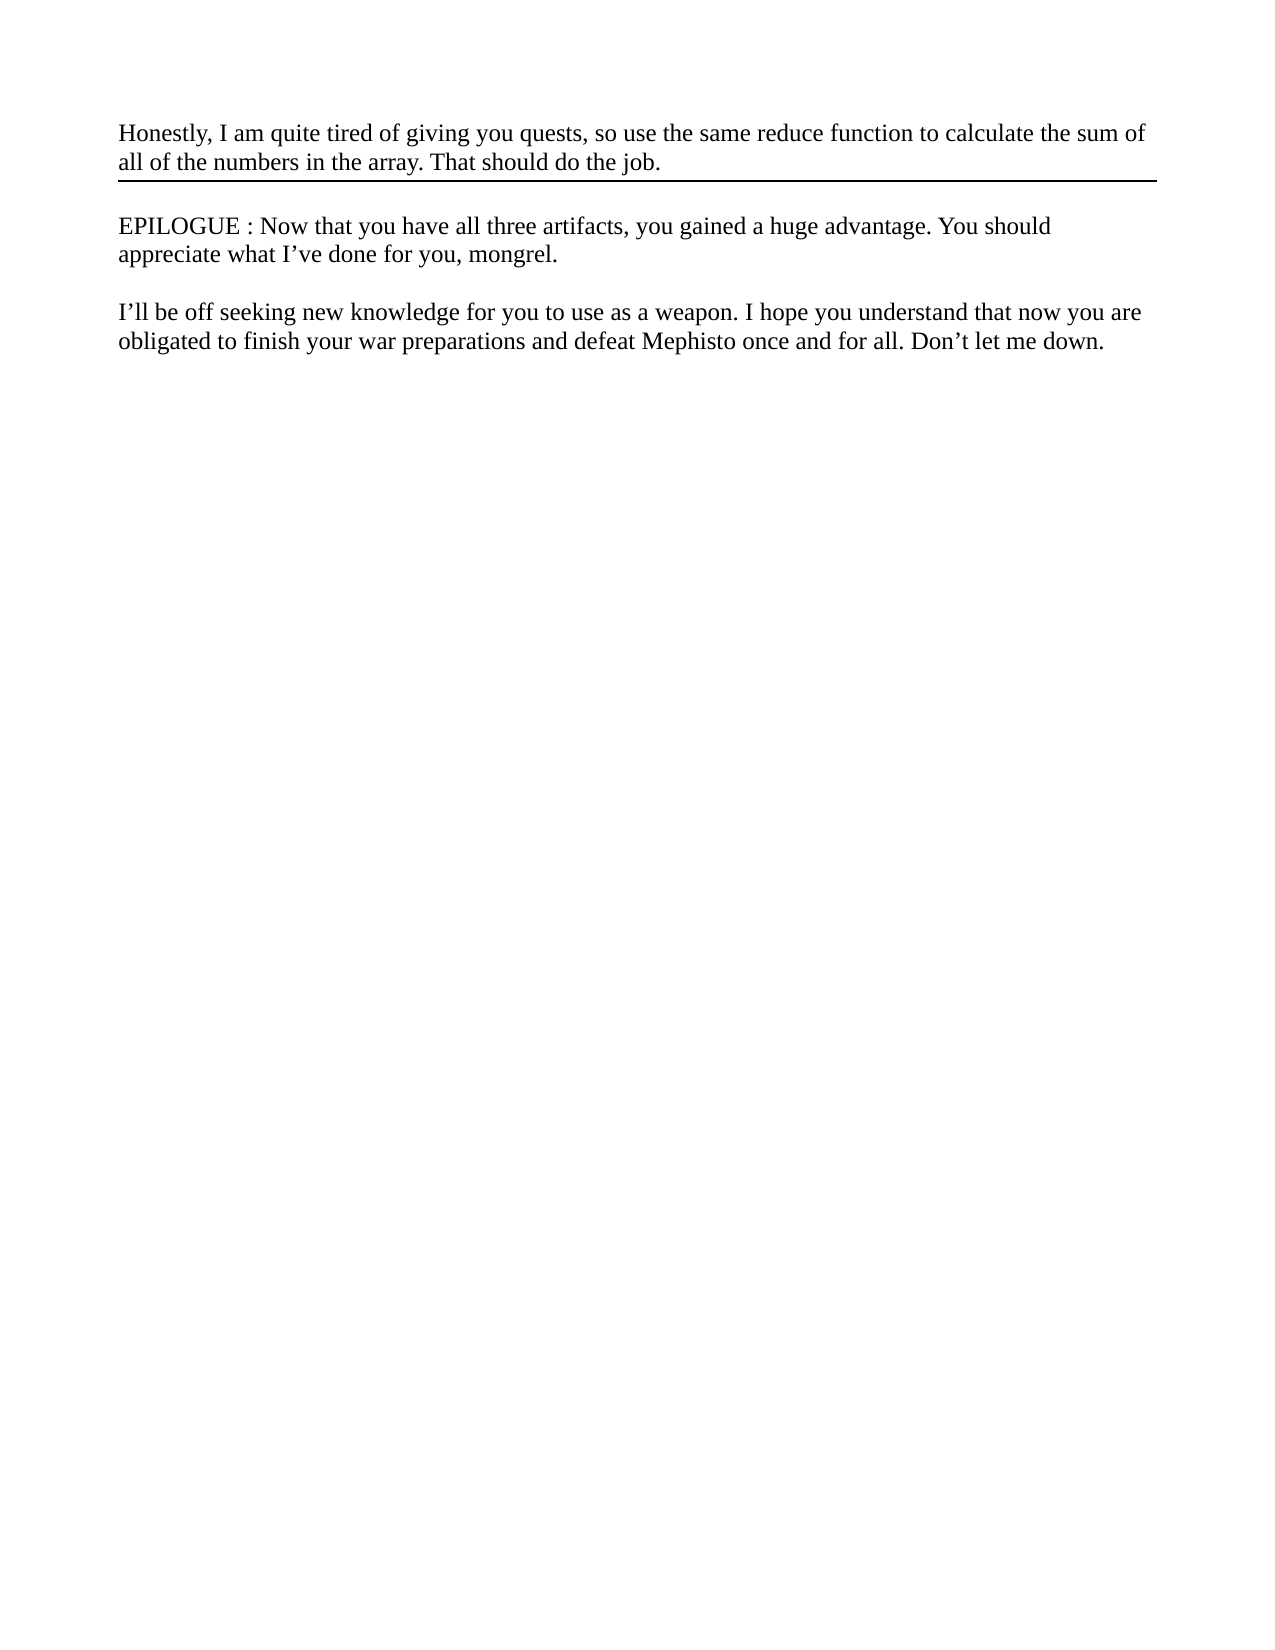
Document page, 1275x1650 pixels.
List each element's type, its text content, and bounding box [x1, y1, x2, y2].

text EPILOGUE : Now that you have all three artifacts, you gained a huge advantage. You should appreciate what I’ve done for you, mongrel. [118, 211, 1157, 268]
text I’ll be off seeking new knowledge for you to use as a weapon. I hope you understand that now you are obligated to finish your war preparations and defeat Mephisto once and for all. Don’t let me down. [118, 297, 1157, 354]
text Honestly, I am quite tired of giving you quests, so use the same reduce function to calculate the sum of all of the numbers in the array. That should do the job. [118, 118, 1157, 180]
